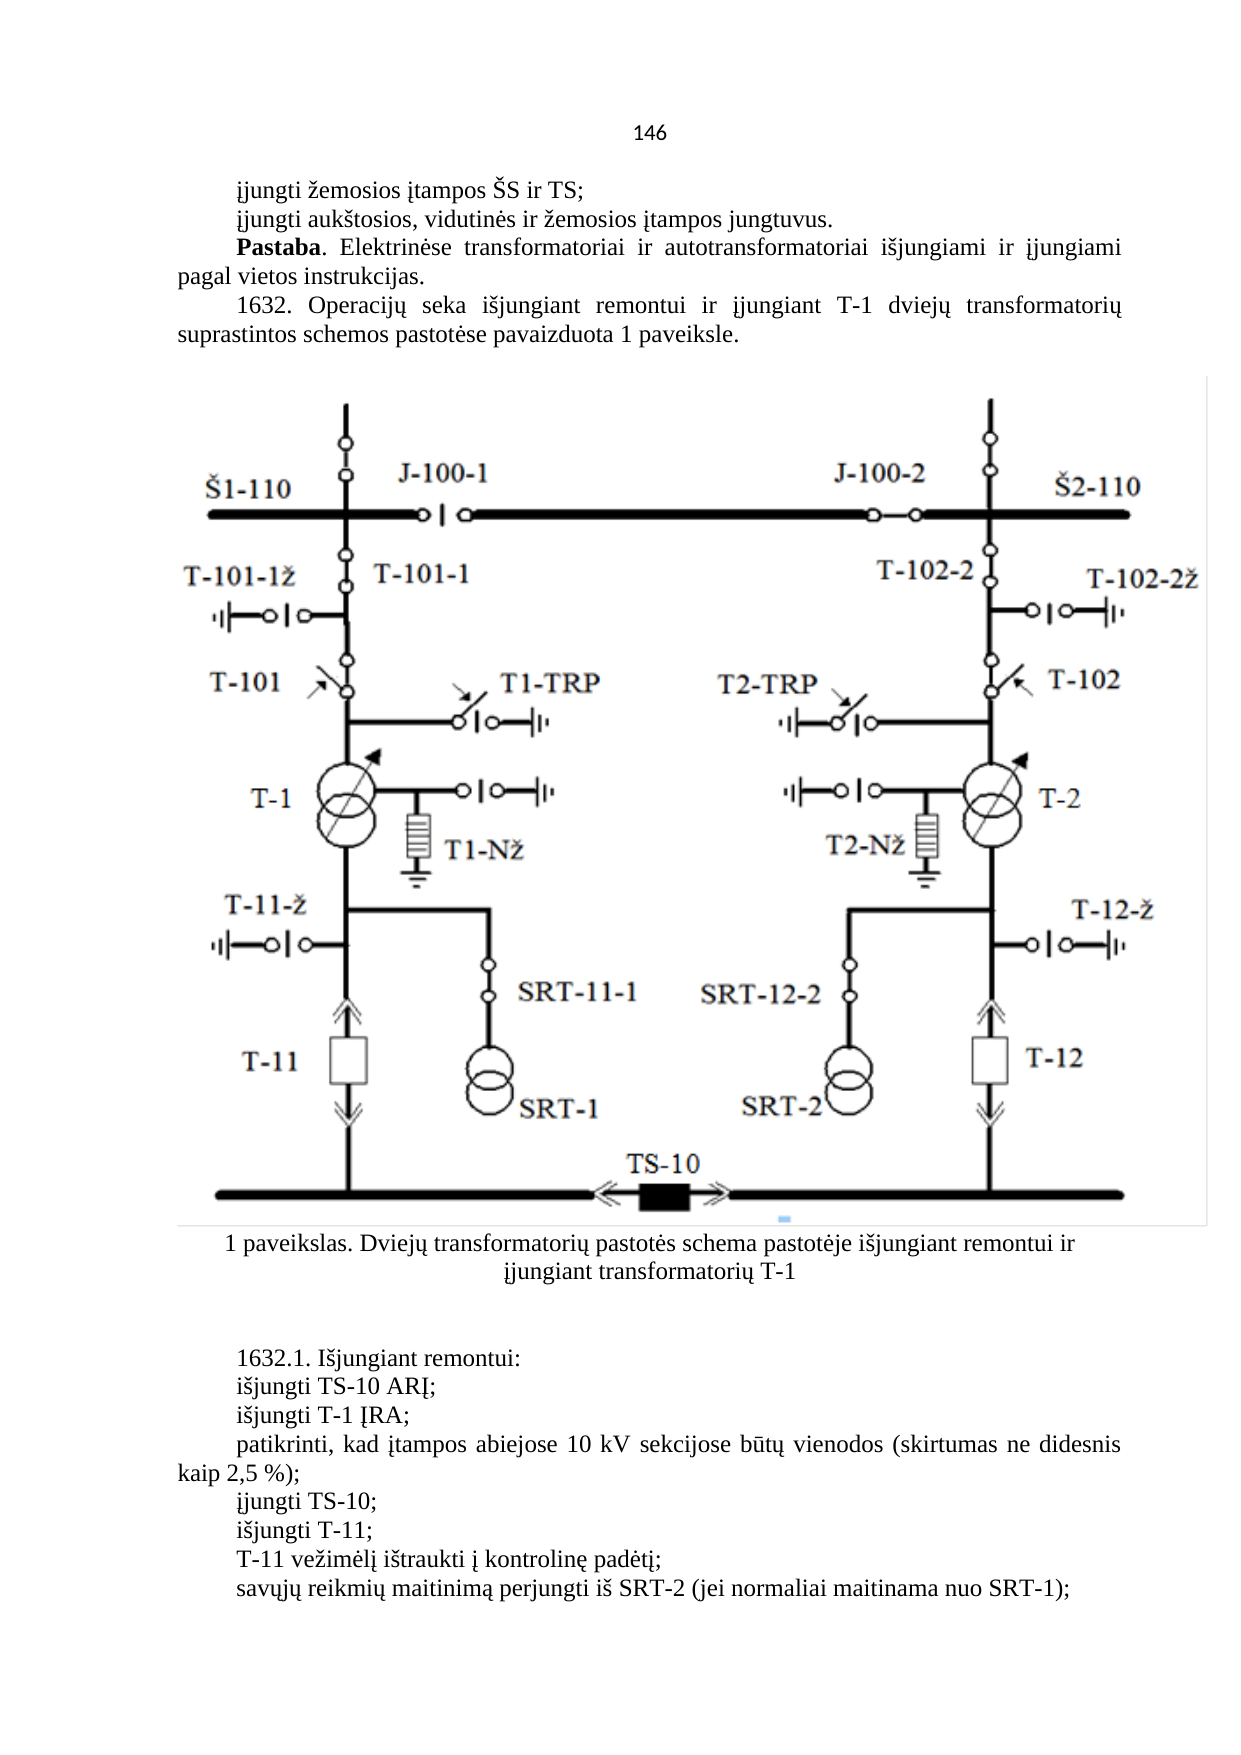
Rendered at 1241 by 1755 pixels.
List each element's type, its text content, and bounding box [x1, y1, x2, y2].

text T-11 vežimėlį ištraukti į kontrolinę padėtį; [177, 1544, 1122, 1573]
text išjungti TS-10 ARĮ; [177, 1371, 1122, 1400]
text patikrinti, kad įtampos abiejose 10 kV sekcijose būtų vienodos (skirtumas ne didesnis kaip 2,5 %); [177, 1429, 1122, 1486]
text savųjų reikmių maitinimą perjungti iš SRT-2 (jei normaliai maitinama nuo SRT-1); [177, 1573, 1122, 1601]
text išjungti T-1 ĮRA; [177, 1400, 1122, 1429]
text išjungti T-11; [177, 1515, 1122, 1544]
text Pastaba. Elektrinėse transformatoriai ir autotransformatoriai išjungiami ir įjungiami pagal vietos instrukcijas. [177, 232, 1122, 290]
text 1632. Operacijų seka išjungiant remontui ir įjungiant T-1 dviejų transformatorių suprastintos schemos pastotėse pavaizduota 1 paveiksle. [177, 290, 1122, 347]
text 1 paveikslas. Dviejų transformatorių pastotės schema pastotėje išjungiant remontui ir įjungiant transformatorių T-1 [177, 1228, 1122, 1285]
text įjungti TS-10; [177, 1486, 1122, 1515]
text įjungti aukštosios, vidutinės ir žemosios įtampos jungtuvus. [177, 204, 1122, 232]
text 1632.1. Išjungiant remontui: [177, 1343, 1122, 1371]
text įjungti žemosios įtampos ŠS ir TS; [177, 175, 1122, 204]
